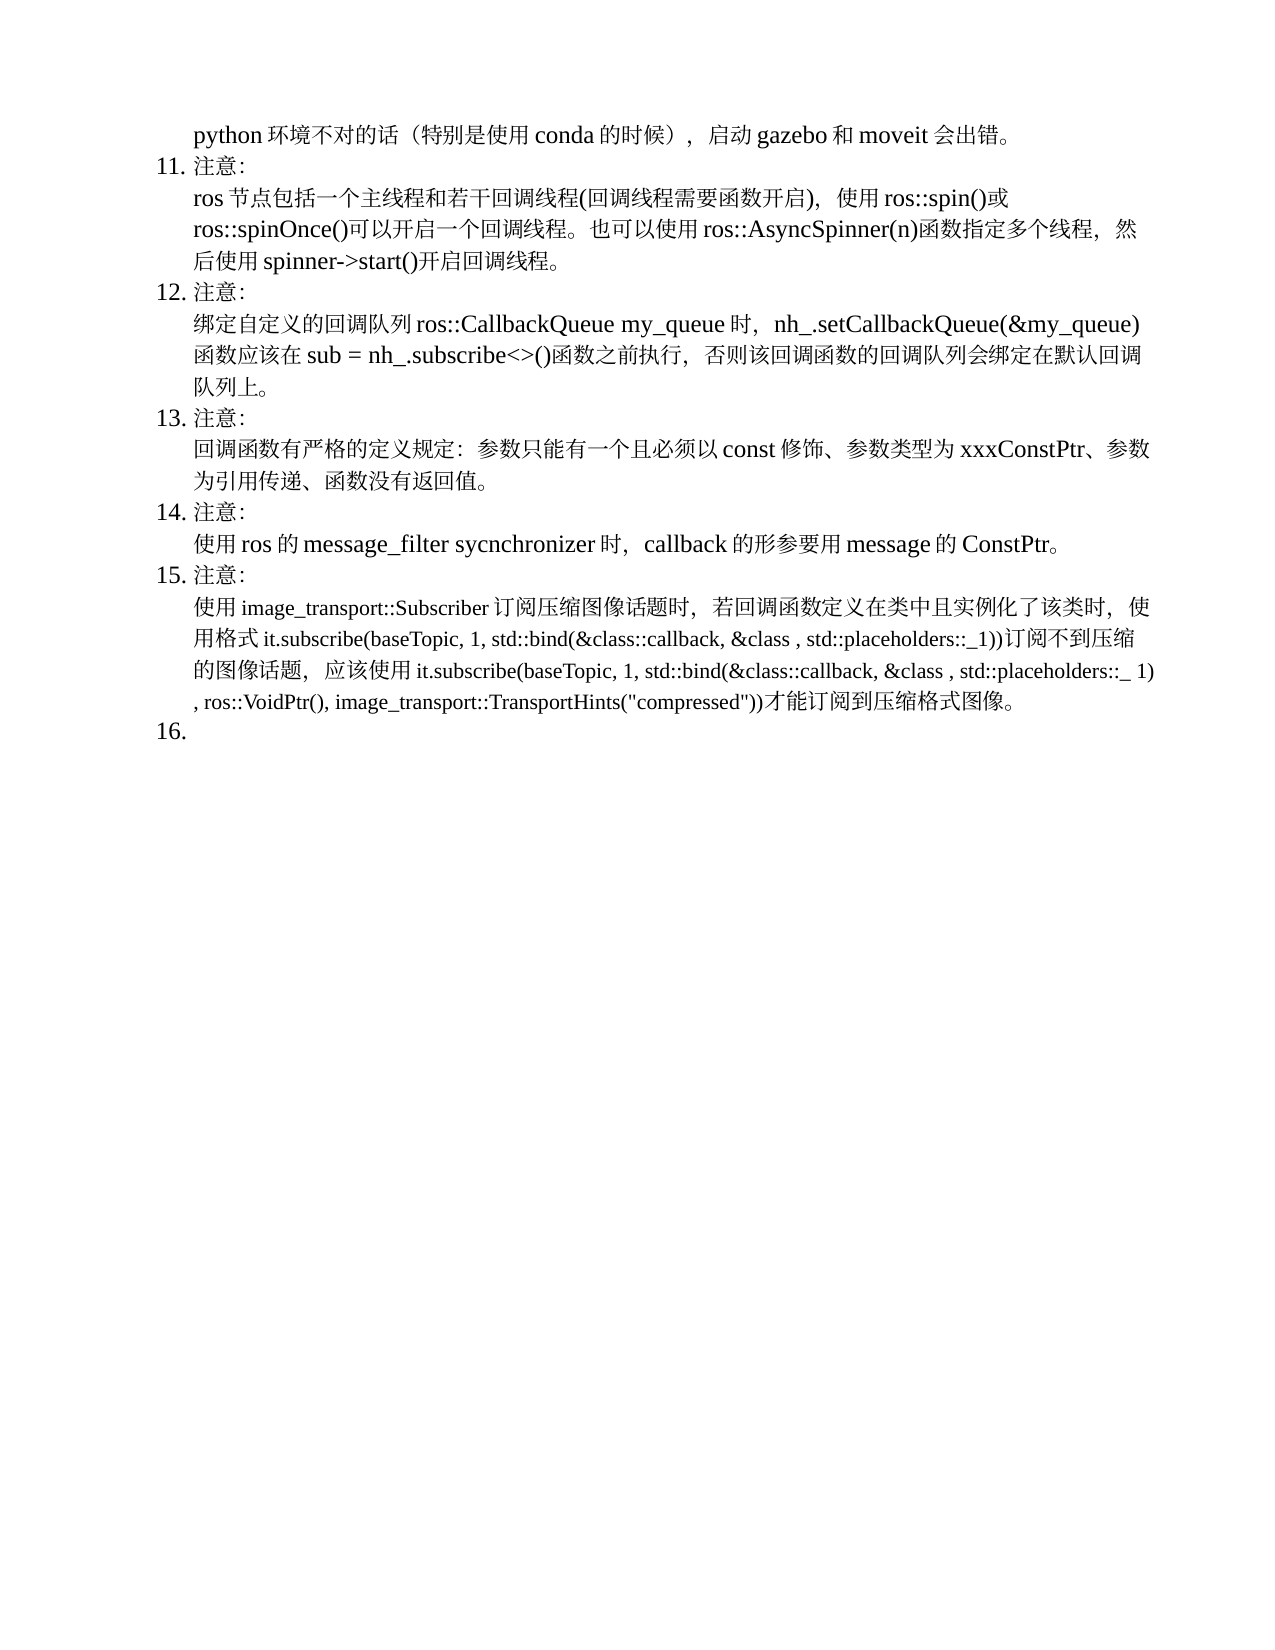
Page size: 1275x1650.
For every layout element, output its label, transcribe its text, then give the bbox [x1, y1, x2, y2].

list 注意： [156, 558, 1157, 590]
list 使用image_transport::Subscriber订阅压缩图像话题时，若回调函数定义在类中且实例化了该类时，使用格式it.subscribe(baseTopic, 1, std::bind(&class::callback, &class , std::placeholders::_1))订阅不到压缩的图像话题，应该使用it.subscribe(baseTopic, 1, std::bind(&class::callback, &class , std::placeholders::_ 1) , ros::VoidPtr(), image_transport::TransportHints("compressed"))才能订阅到压缩格式图像。 [156, 590, 1157, 716]
list 注意： [156, 149, 1157, 181]
list ros节点包括一个主线程和若干回调线程(回调线程需要函数开启)，使用ros::spin()或ros::spinOnce()可以开启一个回调线程。也可以使用ros::AsyncSpinner(n)函数指定多个线程，然后使用spinner->start()开启回调线程。 [156, 181, 1157, 275]
list 绑定自定义的回调队列ros::CallbackQueue my_queue时，nh_.setCallbackQueue(&my_queue)函数应该在sub = nh_.subscribe<>()函数之前执行，否则该回调函数的回调队列会绑定在默认回调队列上。 [156, 307, 1157, 401]
list 注意： [156, 401, 1157, 433]
list 注意： [156, 275, 1157, 307]
list 回调函数有严格的定义规定：参数只能有一个且必须以const修饰、参数类型为xxxConstPtr、参数为引用传递、函数没有返回值。 [156, 433, 1157, 496]
list python环境不对的话（特别是使用conda的时候），启动gazebo和moveit会出错。 [156, 118, 1157, 149]
list 使用ros的message_filter sycnchronizer时，callback的形参要用message的ConstPtr。 [156, 527, 1157, 558]
list 注意： [156, 496, 1157, 527]
